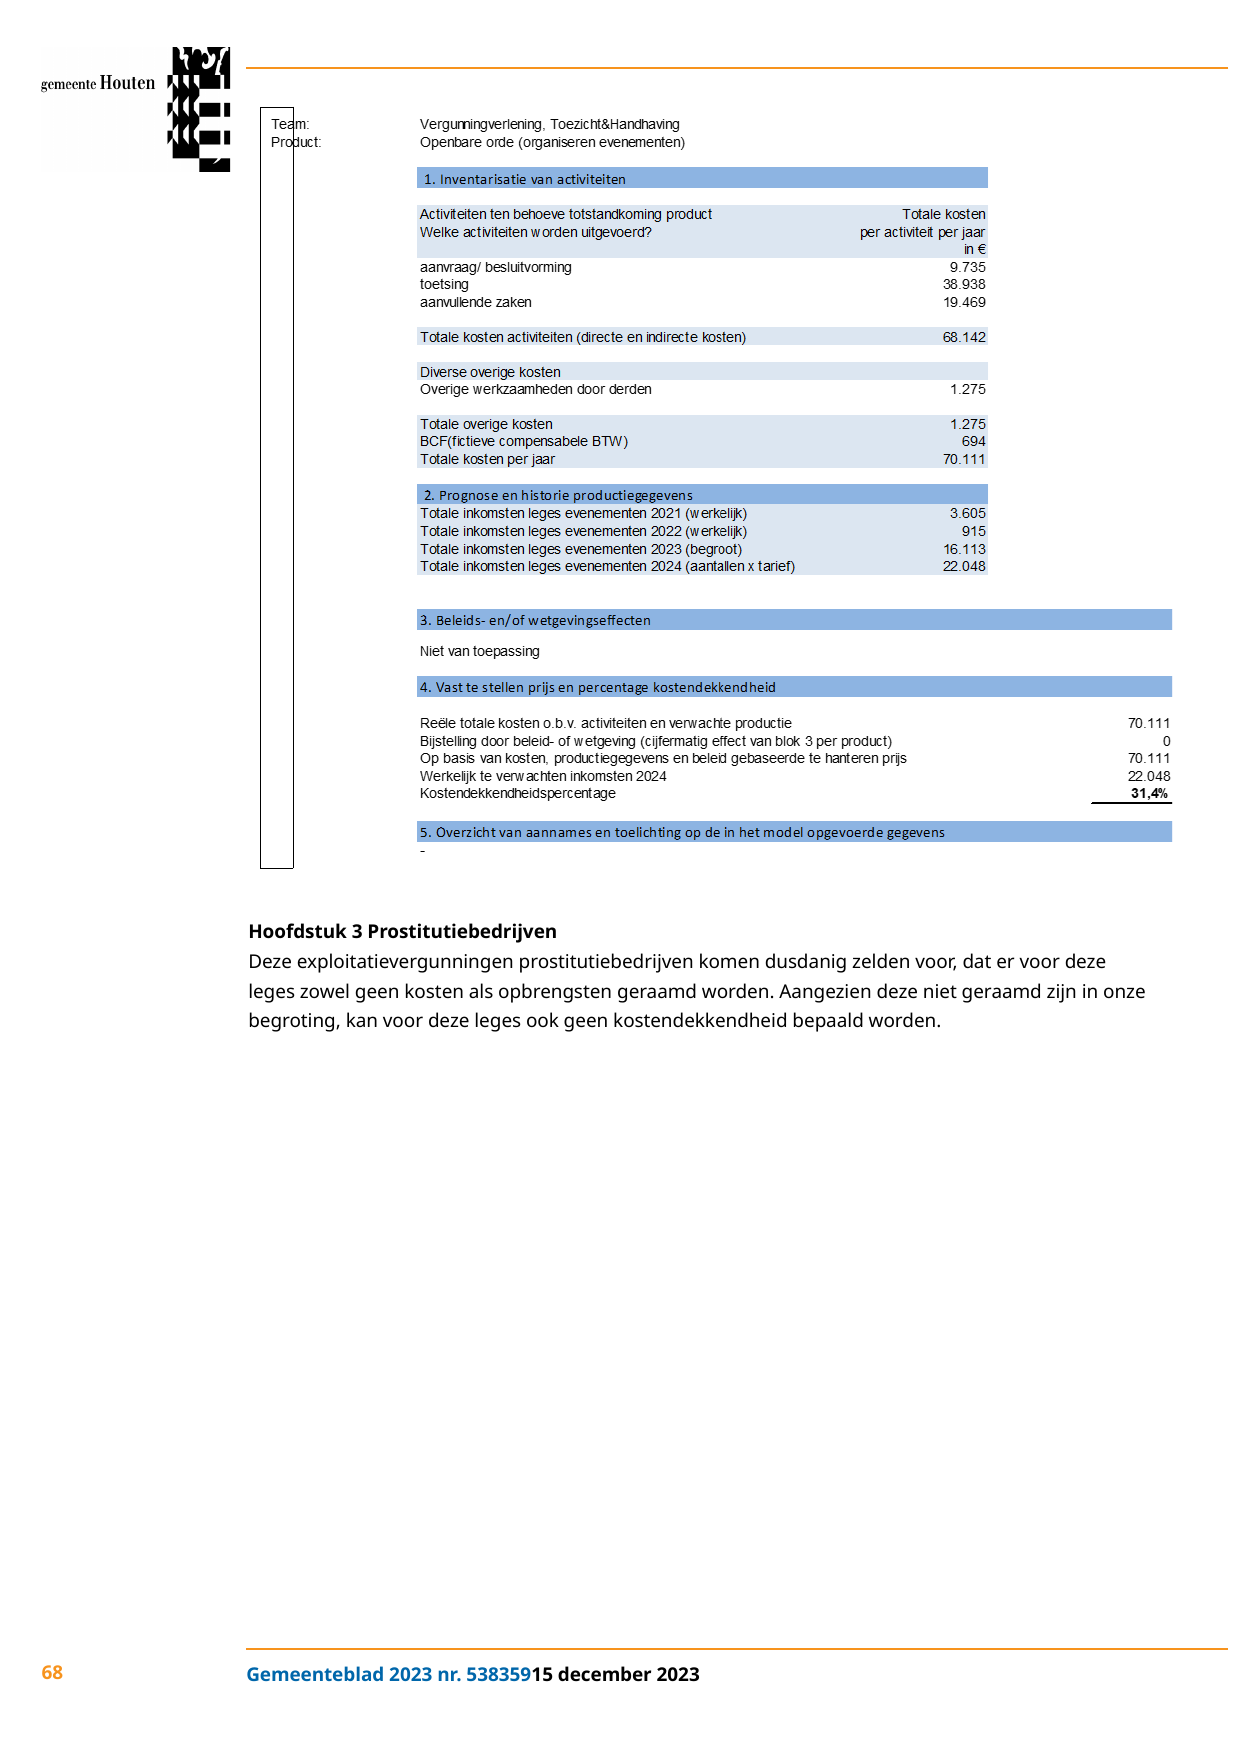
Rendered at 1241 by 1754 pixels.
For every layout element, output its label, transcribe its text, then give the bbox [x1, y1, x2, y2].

picture [268, 115, 1173, 859]
picture [41, 47, 231, 172]
text Deze exploitatievergunningen prostitutiebedrijven komen dusdanig zelden voor, dat er voor deze leges zowel geen kosten als opbrengsten geraamd worden. Aangezien deze niet geraamd zijn in onze begroting, kan voor deze leges ook geen kostendekkendheid bepaald worden. [248, 948, 1152, 1033]
text Hoofdstuk 3 Prostitutiebedrijven [248, 919, 1152, 944]
